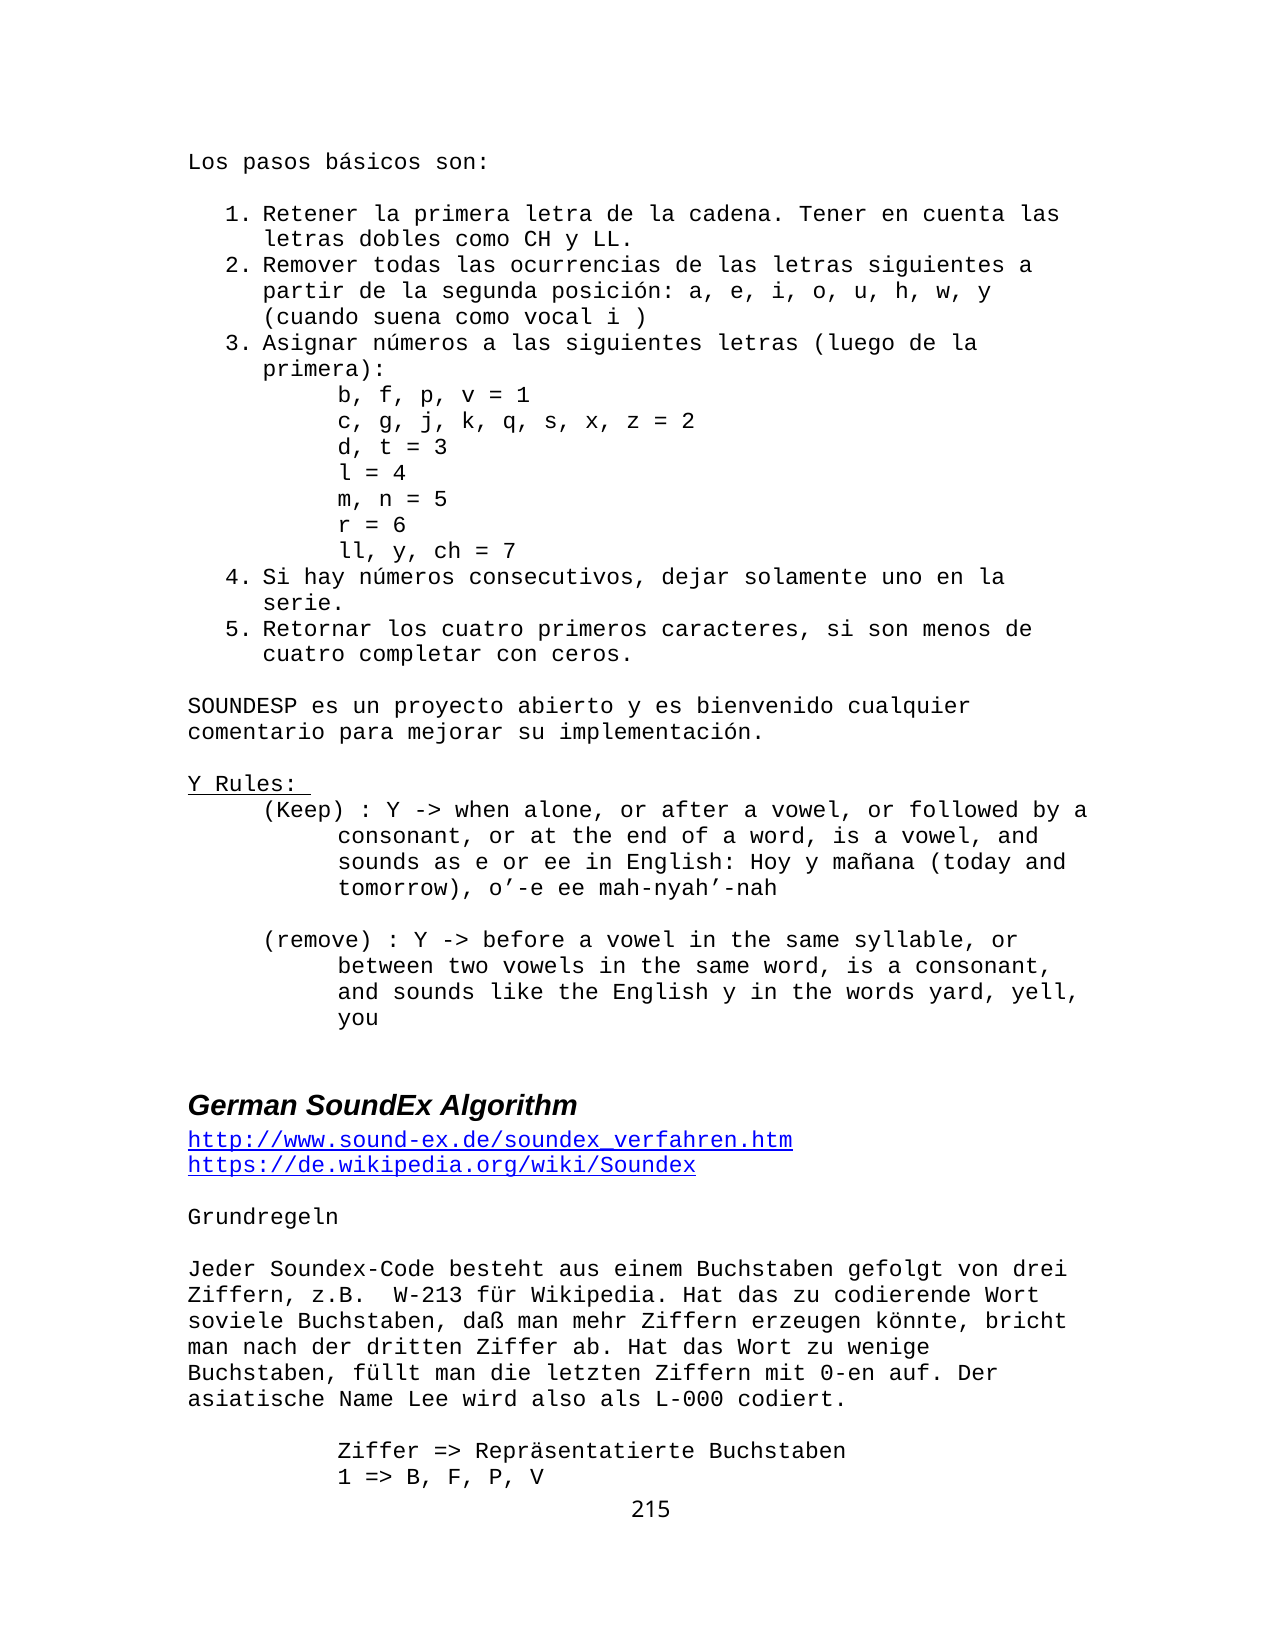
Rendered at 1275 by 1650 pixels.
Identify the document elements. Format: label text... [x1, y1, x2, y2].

text d, t = 3 [337, 435, 1087, 461]
text Ziffer => Repräsentatierte Buchstaben [337, 1439, 1087, 1465]
text (remove) : Y -> before a vowel in the same syllable, or between two vowels in the same word, is a consonant, and sounds like the English y in the words yard, yell, you [262, 928, 1087, 1032]
list Retornar los cuatro primeros caracteres, si son menos de cuatro completar con ceros. [225, 617, 1087, 669]
list Asignar números a las siguientes letras (luego de la primera): [225, 332, 1087, 383]
text https://de.wikipedia.org/wiki/Soundex [187, 1154, 1087, 1180]
list Remover todas las ocurrencias de las letras siguientes a partir de la segunda posición: a, e, i, o, u, h, w, y (cuando suena como vocal i ) [225, 254, 1087, 332]
text ll, y, ch = 7 [337, 539, 1087, 565]
text Grundregeln [187, 1206, 1087, 1232]
text b, f, p, v = 1 [337, 383, 1087, 409]
subtitle German SoundEx Algorithm [187, 1088, 1087, 1122]
text m, n = 5 [337, 487, 1087, 513]
list Retener la primera letra de la cadena. Tener en cuenta las letras dobles como CH y LL. [225, 202, 1087, 254]
text Y Rules: [187, 772, 1087, 798]
text l = 4 [337, 461, 1087, 487]
text http://www.sound-ex.de/soundex_verfahren.htm [187, 1128, 1087, 1154]
list Si hay números consecutivos, dejar solamente uno en la serie. [225, 565, 1087, 617]
text Jeder Soundex-Code besteht aus einem Buchstaben gefolgt von drei Ziffern, z.B. W-213 für Wikipedia. Hat das zu codierende Wort soviele Buchstaben, daß man mehr Ziffern erzeugen könnte, bricht man nach der dritten Ziffer ab. Hat das Wort zu wenige Buchstaben, füllt man die letzten Ziffern mit 0-en auf. Der asiatische Name Lee wird also als L-000 codiert. [187, 1258, 1087, 1413]
text r = 6 [337, 513, 1087, 539]
text Los pasos básicos son: [187, 150, 1087, 176]
text (Keep) : Y -> when alone, or after a vowel, or followed by a consonant, or at the end of a word, is a vowel, and sounds as e or ee in English: Hoy y mañana (today and tomorrow), o’-e ee mah-nyah’-nah [262, 798, 1087, 902]
text 1 => B, F, P, V [337, 1465, 1087, 1491]
text c, g, j, k, q, s, x, z = 2 [337, 409, 1087, 435]
text SOUNDESP es un proyecto abierto y es bienvenido cualquier comentario para mejorar su implementación. [187, 695, 1087, 747]
